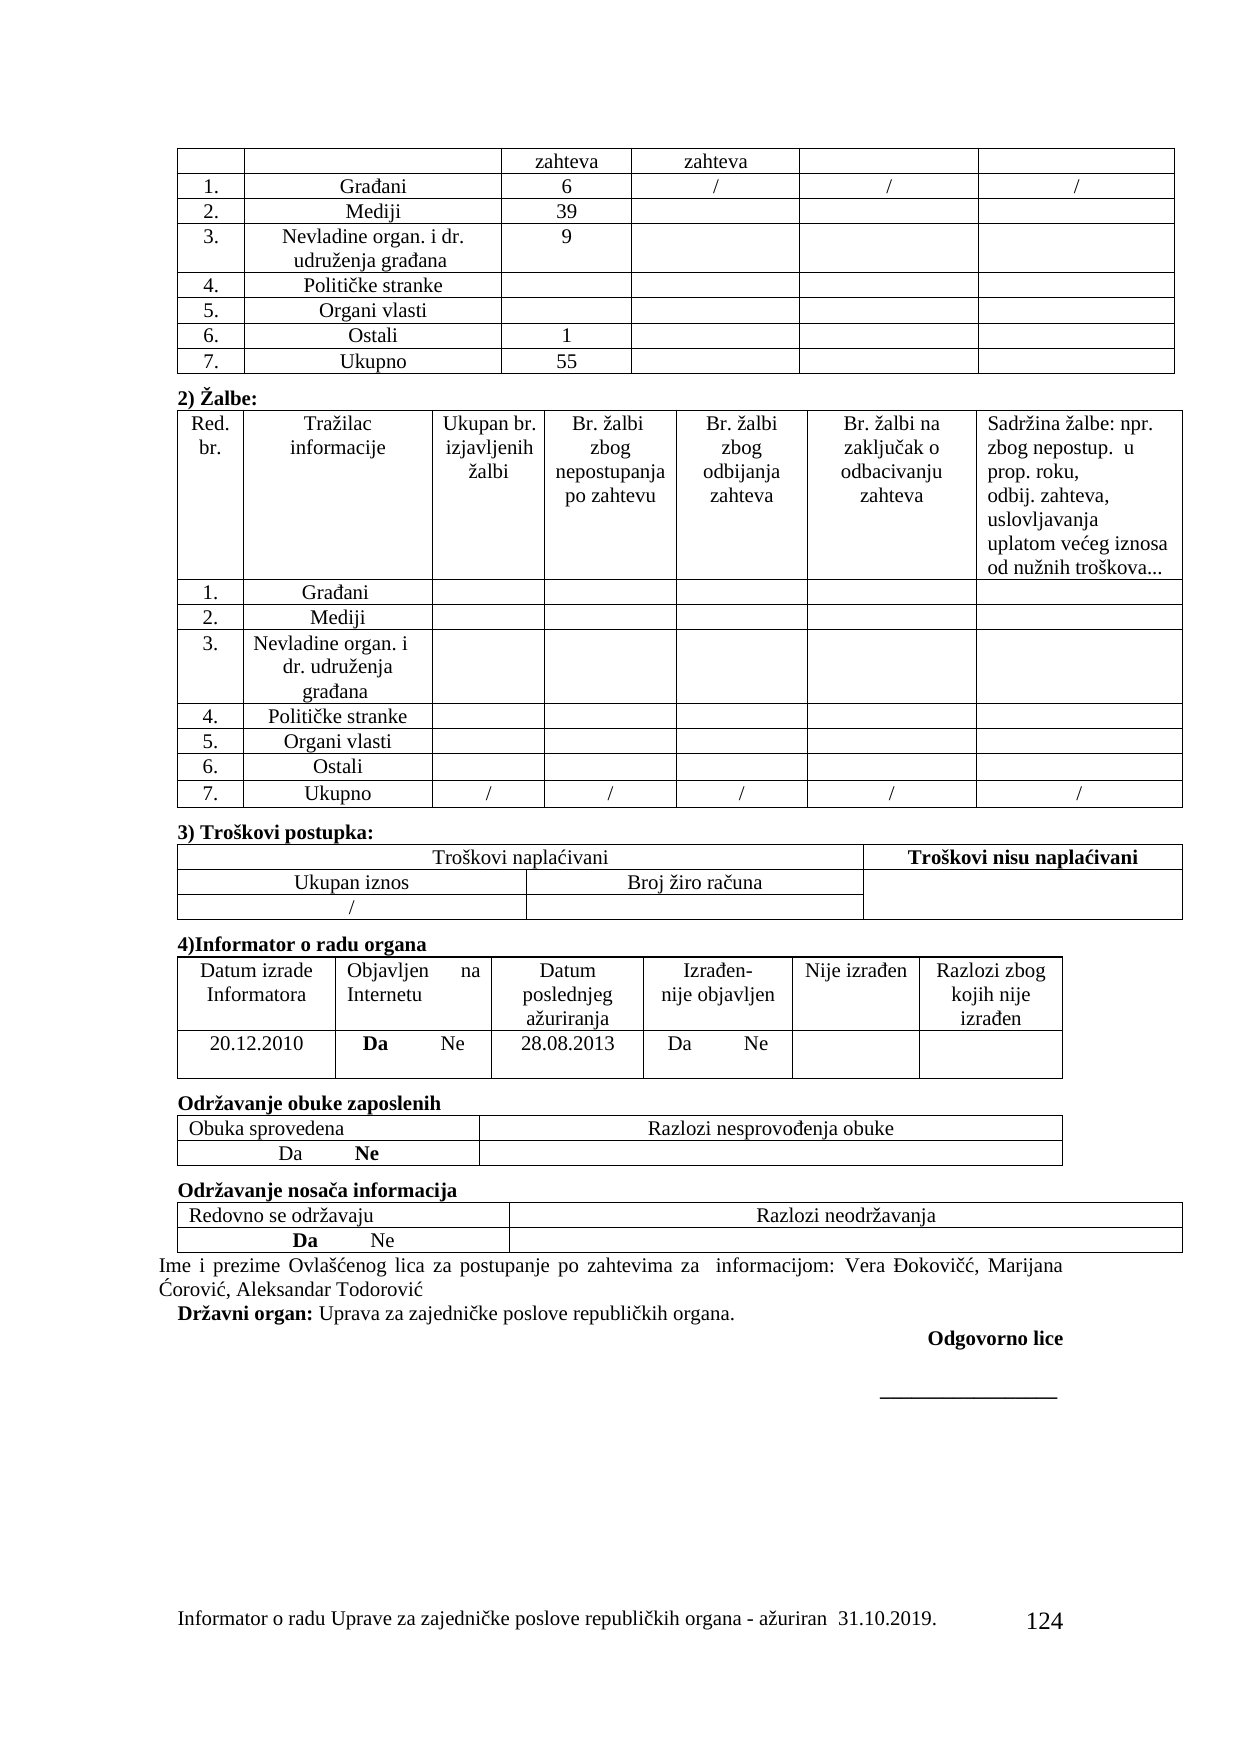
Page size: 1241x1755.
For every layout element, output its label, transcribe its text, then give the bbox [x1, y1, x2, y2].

table_header Datum izrade Informatora [178, 958, 335, 1030]
table_header Objavlјen na Internetu [336, 958, 491, 1030]
table_cell 3. [178, 224, 244, 272]
table_cell [979, 273, 1174, 297]
table_header Br. žalbi na zaklјučak o odbacivanju zahteva [808, 411, 976, 579]
table_cell [433, 704, 544, 728]
table_cell / [979, 174, 1174, 198]
table_header Sadržina žalbe: npr. zbog nepostup. u prop. roku, odbij. zahteva, uslovlјavanja uplatom većeg iznosa od nužnih troškova... [977, 411, 1182, 579]
table_cell [502, 273, 631, 297]
table_cell [979, 199, 1174, 223]
table_cell [480, 1141, 1062, 1165]
table_cell [677, 630, 807, 703]
table_cell [545, 704, 676, 728]
table_cell [632, 199, 799, 223]
table_cell [800, 324, 978, 347]
table_cell 5. [178, 729, 243, 753]
table_cell Političke stranke [245, 273, 501, 297]
table_cell [979, 224, 1174, 272]
text 2) Žalbe: [177, 386, 1063, 410]
table_cell Građani [245, 174, 501, 198]
table_cell Organi vlasti [244, 729, 432, 753]
table_cell Da Ne [644, 1031, 792, 1078]
table_cell [632, 324, 799, 347]
table_cell / [433, 781, 544, 807]
table_cell [545, 605, 676, 629]
table_cell [793, 1031, 919, 1078]
table_cell [808, 605, 976, 629]
text Odgovorno lice [177, 1325, 1063, 1349]
table_header zahteva [632, 149, 799, 173]
table_cell [800, 273, 978, 297]
table_cell Da Ne [336, 1031, 491, 1078]
table_header Razlozi nesprovođenja obuke [480, 1116, 1062, 1140]
table_header Redovno se održavaju [178, 1203, 509, 1227]
table_cell Ostali [244, 754, 432, 780]
table_cell 2. [178, 199, 244, 223]
table_cell [808, 729, 976, 753]
table_header Troškovi nisu naplaćivani [864, 845, 1182, 869]
table_cell [808, 580, 976, 604]
table_cell [632, 298, 799, 322]
table_cell 7. [178, 349, 244, 373]
table_cell [632, 349, 799, 373]
table_cell [433, 605, 544, 629]
table_cell 1. [178, 174, 244, 198]
table_cell / [632, 174, 799, 198]
table_cell [800, 349, 978, 373]
table_cell 6 [502, 174, 631, 198]
table_cell Da Ne [178, 1228, 509, 1252]
table_header Nije izrađen [793, 958, 919, 1030]
table_header Red. br. [178, 411, 243, 579]
table_cell 9 [502, 224, 631, 272]
table_cell Građani [244, 580, 432, 604]
table_cell [677, 754, 807, 780]
table_cell [632, 224, 799, 272]
table_cell [977, 704, 1182, 728]
table_cell 5. [178, 298, 244, 322]
table_header zahteva [502, 149, 631, 173]
table_cell [808, 754, 976, 780]
table_cell 4. [178, 273, 244, 297]
text Održavanje nosača informacija [177, 1178, 1063, 1202]
table_header Izrađen- nije objavlјen [644, 958, 792, 1030]
table_cell [920, 1031, 1062, 1078]
table_header [979, 149, 1174, 173]
text 3) Troškovi postupka: [177, 820, 1063, 844]
table_cell [808, 704, 976, 728]
table_cell Da Ne [178, 1141, 479, 1165]
table_cell Ukupno [244, 781, 432, 807]
table_cell / [808, 781, 976, 807]
table_cell [502, 298, 631, 322]
table_cell Mediji [245, 199, 501, 223]
table_cell [510, 1228, 1182, 1252]
table_cell [545, 580, 676, 604]
text 4)Informator o radu organa [177, 932, 1063, 956]
table_cell [800, 199, 978, 223]
table_header Obuka sprovedena [178, 1116, 479, 1140]
table_cell [632, 273, 799, 297]
table_cell [677, 729, 807, 753]
table_cell [800, 298, 978, 322]
table_cell [979, 324, 1174, 347]
table_cell [979, 298, 1174, 322]
table_cell Mediji [244, 605, 432, 629]
table_cell [979, 349, 1174, 373]
table_cell [677, 580, 807, 604]
table_cell 2. [178, 605, 243, 629]
table_cell 28.08.2013 [492, 1031, 643, 1078]
table_cell 4. [178, 704, 243, 728]
table_cell / [800, 174, 978, 198]
text Ime i prezime Ovlašćenog lica za postupanje po zahtevima za informacijom: Vera Đokovičć, Marijana Ćorović, Aleksandar Todorović [158, 1253, 1063, 1301]
table_cell Broj žiro računa [527, 870, 863, 894]
text Državni organ: Uprava za zajedničke poslove republičkih organa. [177, 1301, 1063, 1325]
table_cell Nevladine organ. i dr. udruženja građana [244, 630, 432, 703]
table_cell Ostali [245, 324, 501, 347]
table_cell / [545, 781, 676, 807]
table_cell [800, 224, 978, 272]
table_cell [433, 754, 544, 780]
table_cell [433, 580, 544, 604]
table_cell 55 [502, 349, 631, 373]
table_cell Ukupan iznos [178, 870, 526, 894]
table_cell [977, 754, 1182, 780]
table_cell [977, 729, 1182, 753]
table_cell [545, 729, 676, 753]
table_header Datum poslednjeg ažuriranja [492, 958, 643, 1030]
table_header Troškovi naplaćivani [178, 845, 863, 869]
table_cell 39 [502, 199, 631, 223]
table_cell 1. [178, 580, 243, 604]
table_header [800, 149, 978, 173]
table_cell Organi vlasti [245, 298, 501, 322]
table_cell [977, 580, 1182, 604]
table_cell [977, 630, 1182, 703]
table_cell [545, 754, 676, 780]
table_cell [677, 605, 807, 629]
table_cell 20.12.2010 [178, 1031, 335, 1078]
table_cell [977, 605, 1182, 629]
table_header Tražilac informacije [244, 411, 432, 579]
table_cell 6. [178, 754, 243, 780]
table_cell [808, 630, 976, 703]
table_header Br. žalbi zbog odbijanja zahteva [677, 411, 807, 579]
table_header Br. žalbi zbog nepostupanja po zahtevu [545, 411, 676, 579]
table_header [245, 149, 501, 173]
text _________________ [177, 1373, 1063, 1402]
table_cell / [178, 895, 526, 919]
table_header Razlozi neodržavanja [510, 1203, 1182, 1227]
text Održavanje obuke zaposlenih [177, 1091, 1063, 1115]
table_cell [433, 630, 544, 703]
table_header Razlozi zbog kojih nije izrađen [920, 958, 1062, 1030]
table_cell / [677, 781, 807, 807]
table_cell 7. [178, 781, 243, 807]
table_header [178, 149, 244, 173]
table_cell Političke stranke [244, 704, 432, 728]
table_cell [433, 729, 544, 753]
table_header Ukupan br. izjavlјenih žalbi [433, 411, 544, 579]
table_cell [545, 630, 676, 703]
table_cell 1 [502, 324, 631, 347]
table_cell [864, 870, 1182, 919]
table_cell Ukupno [245, 349, 501, 373]
table_cell 3. [178, 630, 243, 703]
table_cell / [977, 781, 1182, 807]
table_cell Nevladine organ. i dr. udruženja građana [245, 224, 501, 272]
table_cell [527, 895, 863, 919]
table_cell [677, 704, 807, 728]
table_cell 6. [178, 324, 244, 347]
